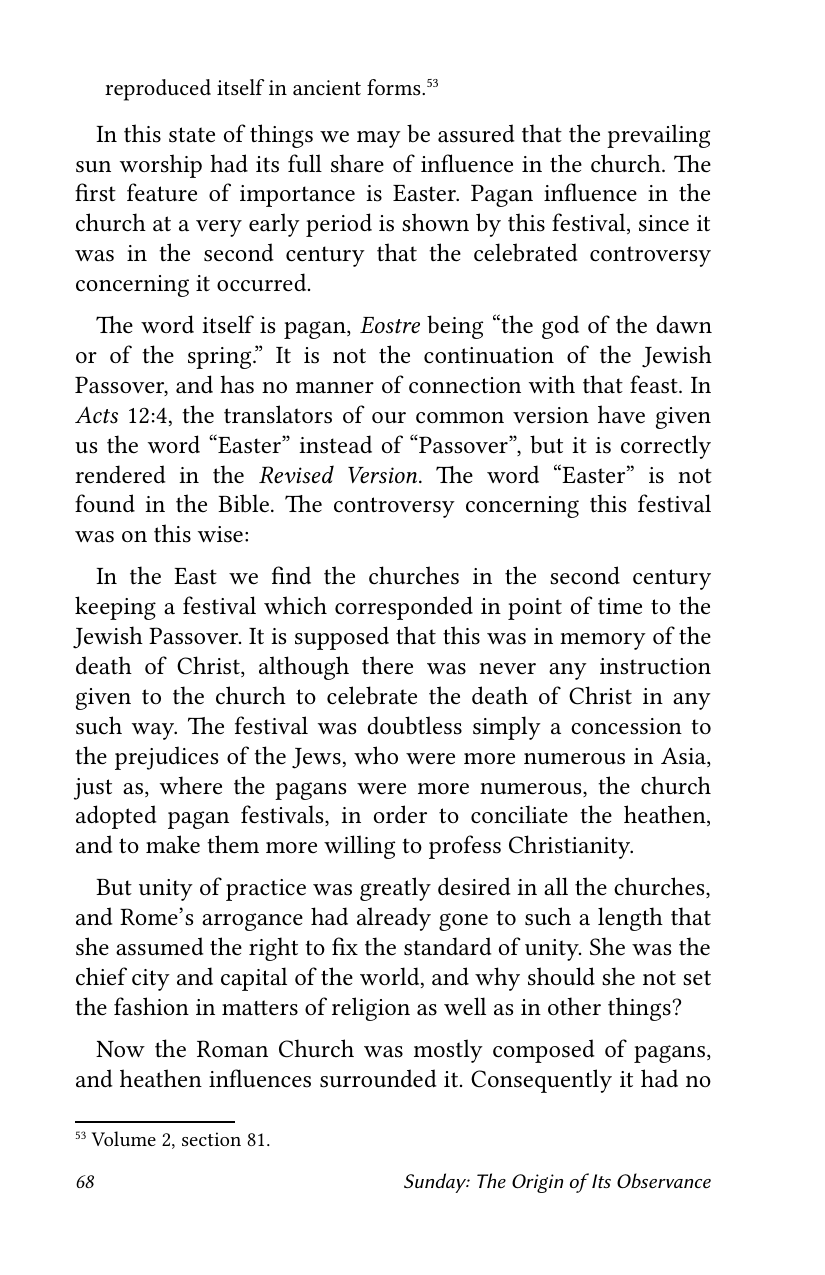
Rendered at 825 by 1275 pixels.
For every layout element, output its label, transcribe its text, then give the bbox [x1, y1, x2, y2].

text But unity of practice was greatly desired in all the churches, and Rome’s arrogance had already gone to such a length that she assumed the right to fix the standard of unity. She was the chief city and capital of the world, and why should she not set the fashion in matters of religion as well as in other things? [75, 873, 712, 1022]
text In this state of things we may be assured that the prevailing sun worship had its full share of influence in the church. The first feature of importance is Easter. Pagan influence in the church at a very early period is shown by this festival, since it was in the second century that the celebrated controversy concerning it occurred. [75, 120, 712, 298]
text Volume 2, section 81. [75, 1128, 712, 1152]
text Now the Roman Church was mostly composed of pagans, and heathen influences surrounded it. Consequently it had no [75, 1035, 712, 1093]
text reproduced itself in ancient forms. [105, 75, 682, 101]
text The word itself is pagan, Eostre being “the god of the dawn or of the spring.” It is not the continuation of the Jewish Passover, and has no manner of connection with that feast. In Acts 12:4, the translators of our common version have given us the word “Easter” instead of “Passover”, but it is correctly rendered in the Revised Version. The word “Easter” is not found in the Bible. The controversy concerning this festival was on this wise: [75, 311, 712, 549]
text In the East we find the churches in the second century keeping a festival which corresponded in point of time to the Jewish Passover. It is supposed that this was in memory of the death of Christ, although there was never any instruction given to the church to celebrate the death of Christ in any such way. The festival was doubtless simply a concession to the prejudices of the Jews, who were more numerous in Asia, just as, where the pagans were more numerous, the church adopted pagan festivals, in order to conciliate the heathen, and to make them more willing to profess Christianity. [75, 562, 712, 860]
